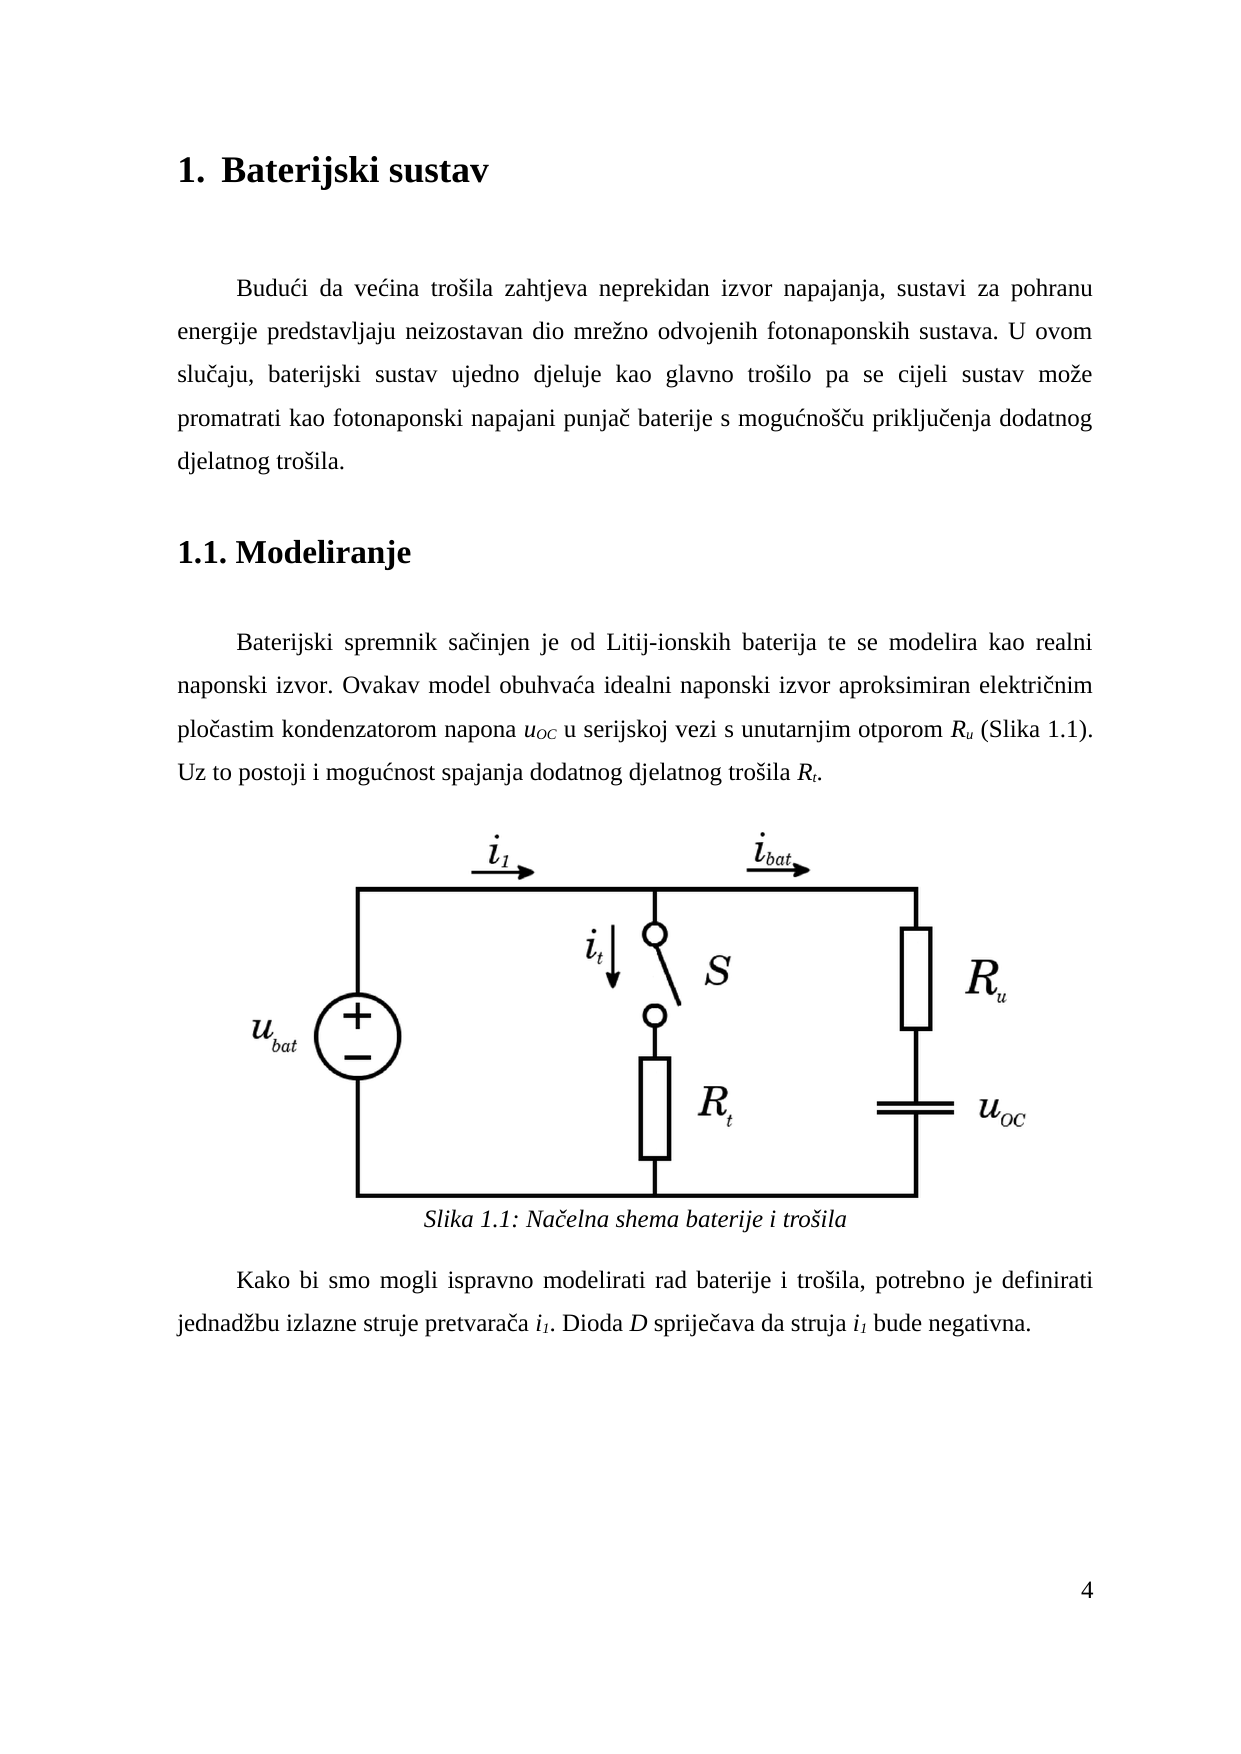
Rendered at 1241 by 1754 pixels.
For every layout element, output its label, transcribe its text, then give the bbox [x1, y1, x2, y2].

subtitle Modeliranje [177, 532, 1093, 571]
text Budući da većina trošila zahtjeva neprekidan izvor napajanja, sustavi za pohranu energije predstavljaju neizostavan dio mrežno odvojenih fotonaponskih sustava. U ovom slučaju, baterijski sustav ujedno djeluje kao glavno trošilo pa se cijeli sustav može promatrati kao fotonaponski napajani punjač baterije s mogućnošču priključenja dodatnog djelatnog trošila. [177, 273, 1093, 474]
picture [177, 830, 1094, 1204]
text Slika 1.1: Načelna shema baterije i trošila [177, 1204, 1093, 1232]
text Kako bi smo mogli ispravno modelirati rad baterije i trošila, potrebno je definirati jednadžbu izlazne struje pretvarača i1. Dioda D spriječava da struja i1 bude negativna. [177, 1265, 1093, 1337]
text Baterijski spremnik sačinjen je od Litij-ionskih baterija te se modelira kao realni naponski izvor. Ovakav model obuhvaća idealni naponski izvor aproksimiran električnim pločastim kondenzatorom napona uOC u serijskoj vezi s unutarnjim otporom Ru (Slika 1.1). Uz to postoji i mogućnost spajanja dodatnog djelatnog trošila Rt. [177, 627, 1093, 786]
subtitle Baterijski sustav [177, 147, 1093, 190]
